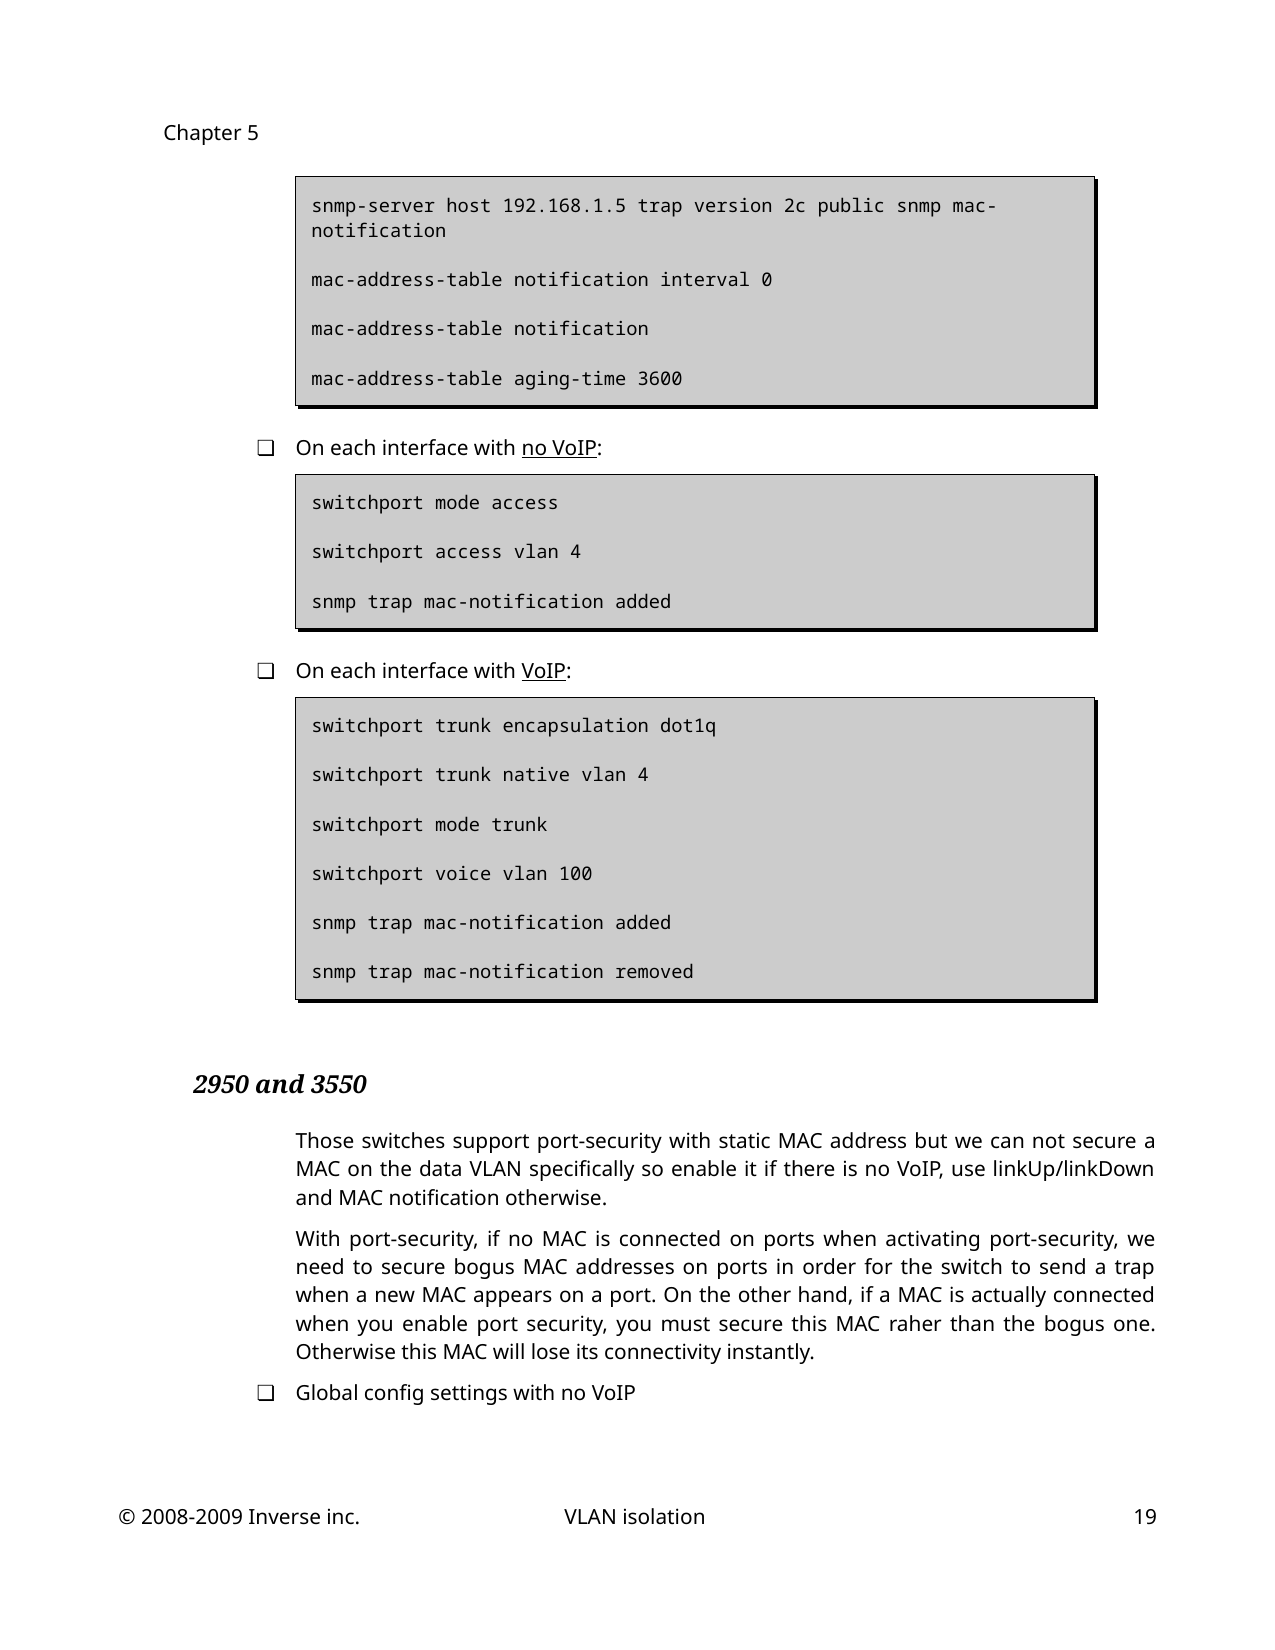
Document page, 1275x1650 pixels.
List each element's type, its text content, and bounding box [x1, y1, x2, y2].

text Those switches support port-security with static MAC address but we can not secure a MAC on the data VLAN specifically so enable it if there is no VoIP, use linkUp/linkDown and MAC notification otherwise. [295, 1126, 1157, 1211]
text switchport access vlan 4 [296, 523, 1094, 564]
text switchport voice vlan 100 [296, 844, 1094, 886]
list ❏ Global config settings with no VoIP [256, 1378, 1157, 1407]
text snmp trap mac-notification added [296, 572, 1094, 628]
text snmp trap mac-notification added [296, 893, 1094, 935]
text snmp-server host 192.168.1.5 trap version 2c public snmp mac-notification [296, 177, 1094, 243]
text switchport trunk native vlan 4 [296, 746, 1094, 787]
text switchport mode access [296, 475, 1094, 515]
subtitle 2950 and 3550 [156, 1067, 1157, 1101]
list ❏ On each interface with no VoIP: [256, 433, 1157, 461]
text mac-address-table notification interval 0 [296, 251, 1094, 292]
text switchport mode trunk [296, 795, 1094, 836]
text With port-security, if no MAC is connected on ports when activating port-security, we need to secure bogus MAC addresses on ports in order for the switch to send a trap when a new MAC appears on a port. On the other hand, if a MAC is actually connected when you enable port security, you must secure this MAC raher than the bogus one. Otherwise this MAC will lose its connectivity instantly. [295, 1224, 1157, 1366]
text mac-address-table notification [296, 300, 1094, 341]
text snmp trap mac-notification removed [296, 943, 1094, 999]
text mac-address-table aging-time 3600 [296, 349, 1094, 405]
list ❏ On each interface with VoIP: [256, 656, 1157, 684]
text switchport trunk encapsulation dot1q [296, 698, 1094, 738]
